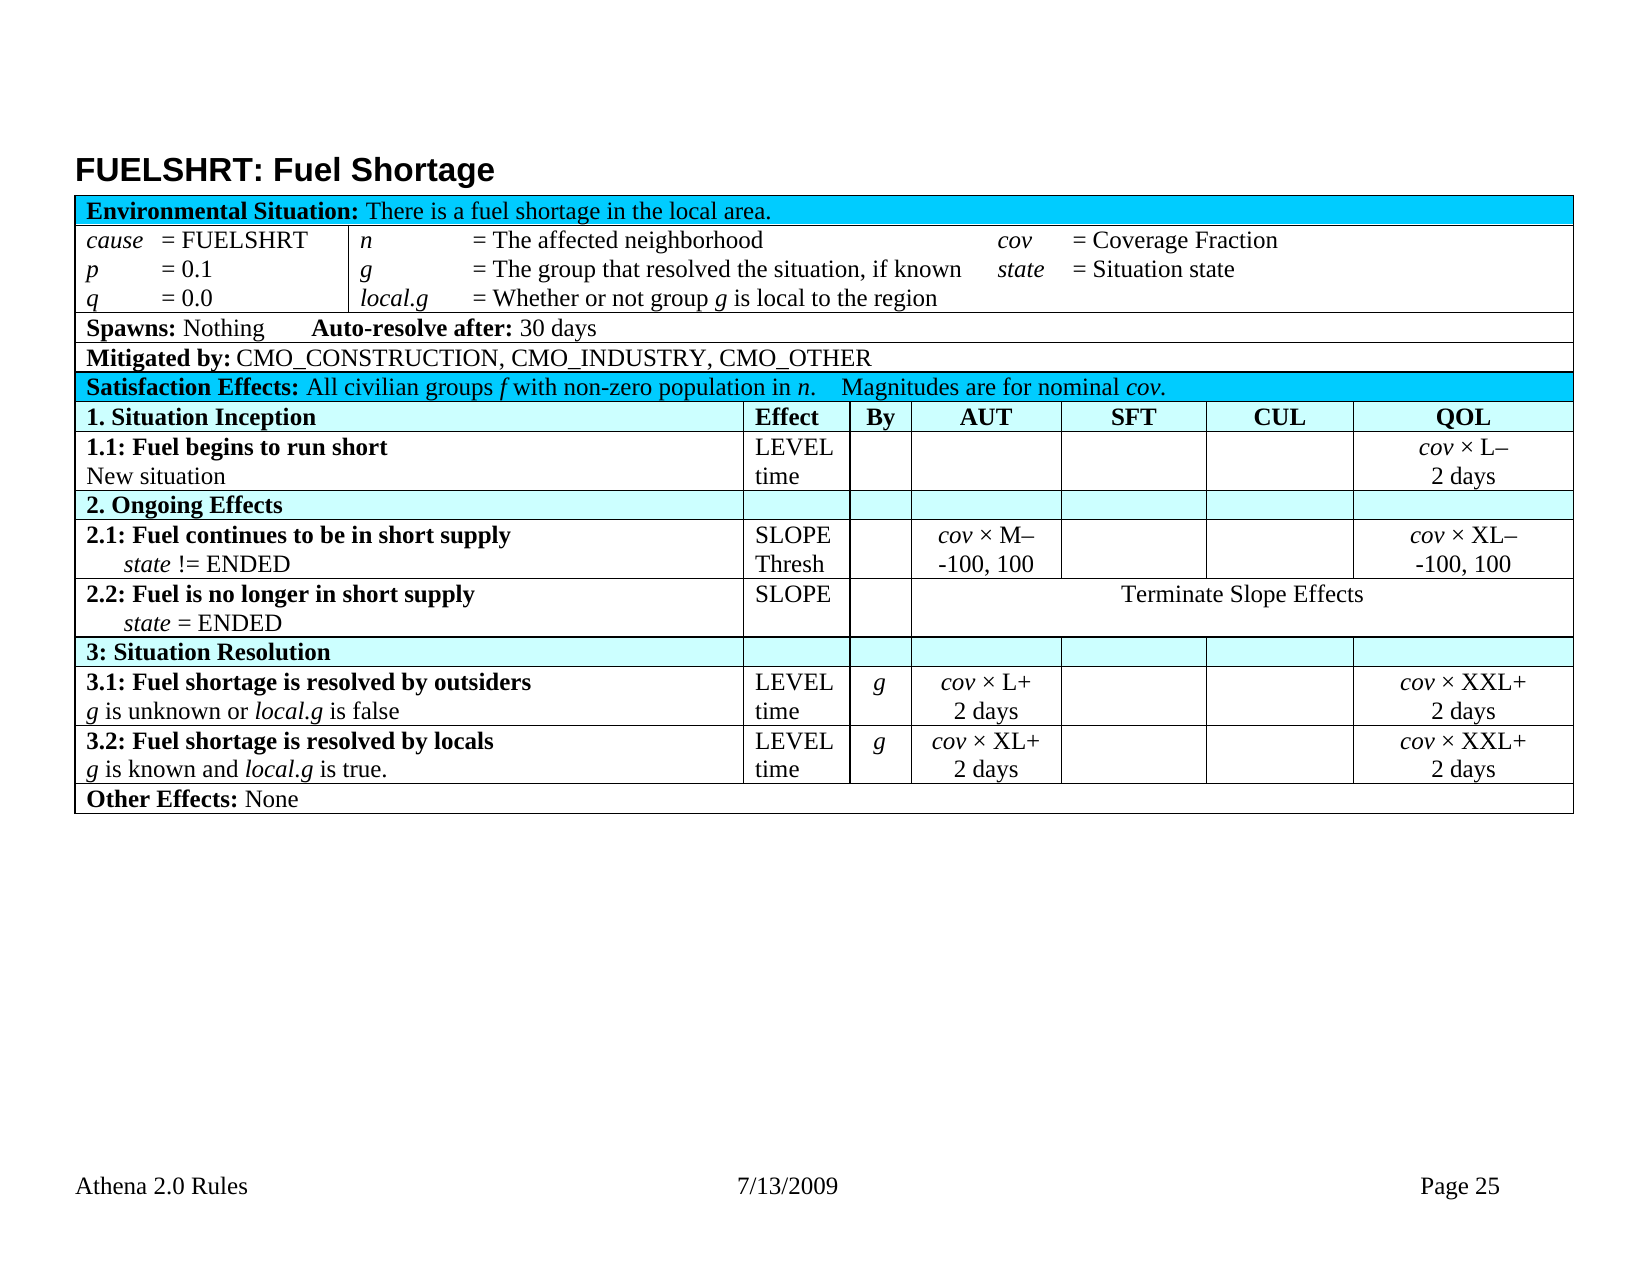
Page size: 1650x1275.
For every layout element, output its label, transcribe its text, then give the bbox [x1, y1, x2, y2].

table_cell LEVEL time [744, 667, 849, 725]
table_cell [1207, 726, 1353, 783]
table_cell LEVEL time [744, 726, 849, 783]
table_cell cov × XXL+ 2 days [1354, 667, 1573, 725]
table_cell [1062, 491, 1206, 519]
table_cell 3.1: Fuel shortage is resolved by outsiders g is unknown or local.g is false [76, 667, 743, 725]
table_cell n = The affected neighborhood cov = Coverage Fraction g = The group that resolved the situation, if known state = Situation state local.g = Whether or not group g is local to the region [349, 226, 1573, 312]
table_cell Effect [744, 402, 849, 431]
table_cell g [851, 726, 911, 783]
table_cell [1062, 726, 1206, 783]
table_cell cause = FUELSHRT p = 0.1 q = 0.0 [76, 226, 348, 312]
table_cell AUT [912, 402, 1061, 431]
table_cell [744, 491, 849, 519]
table_cell CUL [1207, 402, 1353, 431]
text FUELSHRT: Fuel Shortage [75, 150, 1575, 188]
table_cell 1.1: Fuel begins to run short New situation [76, 432, 743, 489]
table_cell [1354, 638, 1573, 666]
table_cell LEVEL time [744, 432, 849, 489]
table_cell 2. Ongoing Effects [76, 491, 743, 519]
table_cell [1207, 520, 1353, 578]
table_cell cov × L– 2 days [1354, 432, 1573, 489]
table_cell Spawns: Nothing Auto-resolve after: 30 days [76, 313, 1573, 342]
table_cell [912, 432, 1061, 489]
table_cell [1062, 638, 1206, 666]
table_cell [1062, 520, 1206, 578]
table_cell Mitigated by: CMO_CONSTRUCTION, CMO_INDUSTRY, CMO_OTHER [76, 343, 1573, 371]
table_cell 1. Situation Inception [76, 402, 743, 431]
table_cell cov × XL– -100, 100 [1354, 520, 1573, 578]
table_cell [1207, 638, 1353, 666]
table_cell [1062, 432, 1206, 489]
table_cell [912, 491, 1061, 519]
table_cell [1207, 491, 1353, 519]
table_cell [1354, 491, 1573, 519]
table_cell cov × XL+ 2 days [912, 726, 1061, 783]
table_cell [851, 432, 911, 489]
table_cell [912, 638, 1061, 666]
table_cell [851, 491, 911, 519]
table_cell [1207, 667, 1353, 725]
table_cell [851, 638, 911, 666]
table_cell 3: Situation Resolution [76, 638, 743, 666]
table_cell Other Effects: None [76, 784, 1573, 813]
table_cell cov × XXL+ 2 days [1354, 726, 1573, 783]
table_cell 2.1: Fuel continues to be in short supply state != ENDED [76, 520, 743, 578]
table_cell g [851, 667, 911, 725]
table_cell cov × L+ 2 days [912, 667, 1061, 725]
table_cell 3.2: Fuel shortage is resolved by locals g is known and local.g is true. [76, 726, 743, 783]
table_cell [1207, 432, 1353, 489]
table_cell [851, 579, 911, 636]
table_cell [744, 638, 849, 666]
table_cell 2.2: Fuel is no longer in short supply state = ENDED [76, 579, 743, 636]
table_cell cov × M– -100, 100 [912, 520, 1061, 578]
table_cell QOL [1354, 402, 1573, 431]
table_header Environmental Situation: There is a fuel shortage in the local area. [76, 196, 1573, 224]
table_cell Satisfaction Effects: All civilian groups f with non-zero population in n. Magnitudes are for nominal cov. [76, 373, 1573, 401]
table_cell SLOPE [744, 579, 849, 636]
table_cell Terminate Slope Effects [912, 579, 1573, 636]
table_cell SFT [1062, 402, 1206, 431]
table_cell By [851, 402, 911, 431]
table_cell [1062, 667, 1206, 725]
table_cell [851, 520, 911, 578]
table_cell SLOPE Thresh [744, 520, 849, 578]
